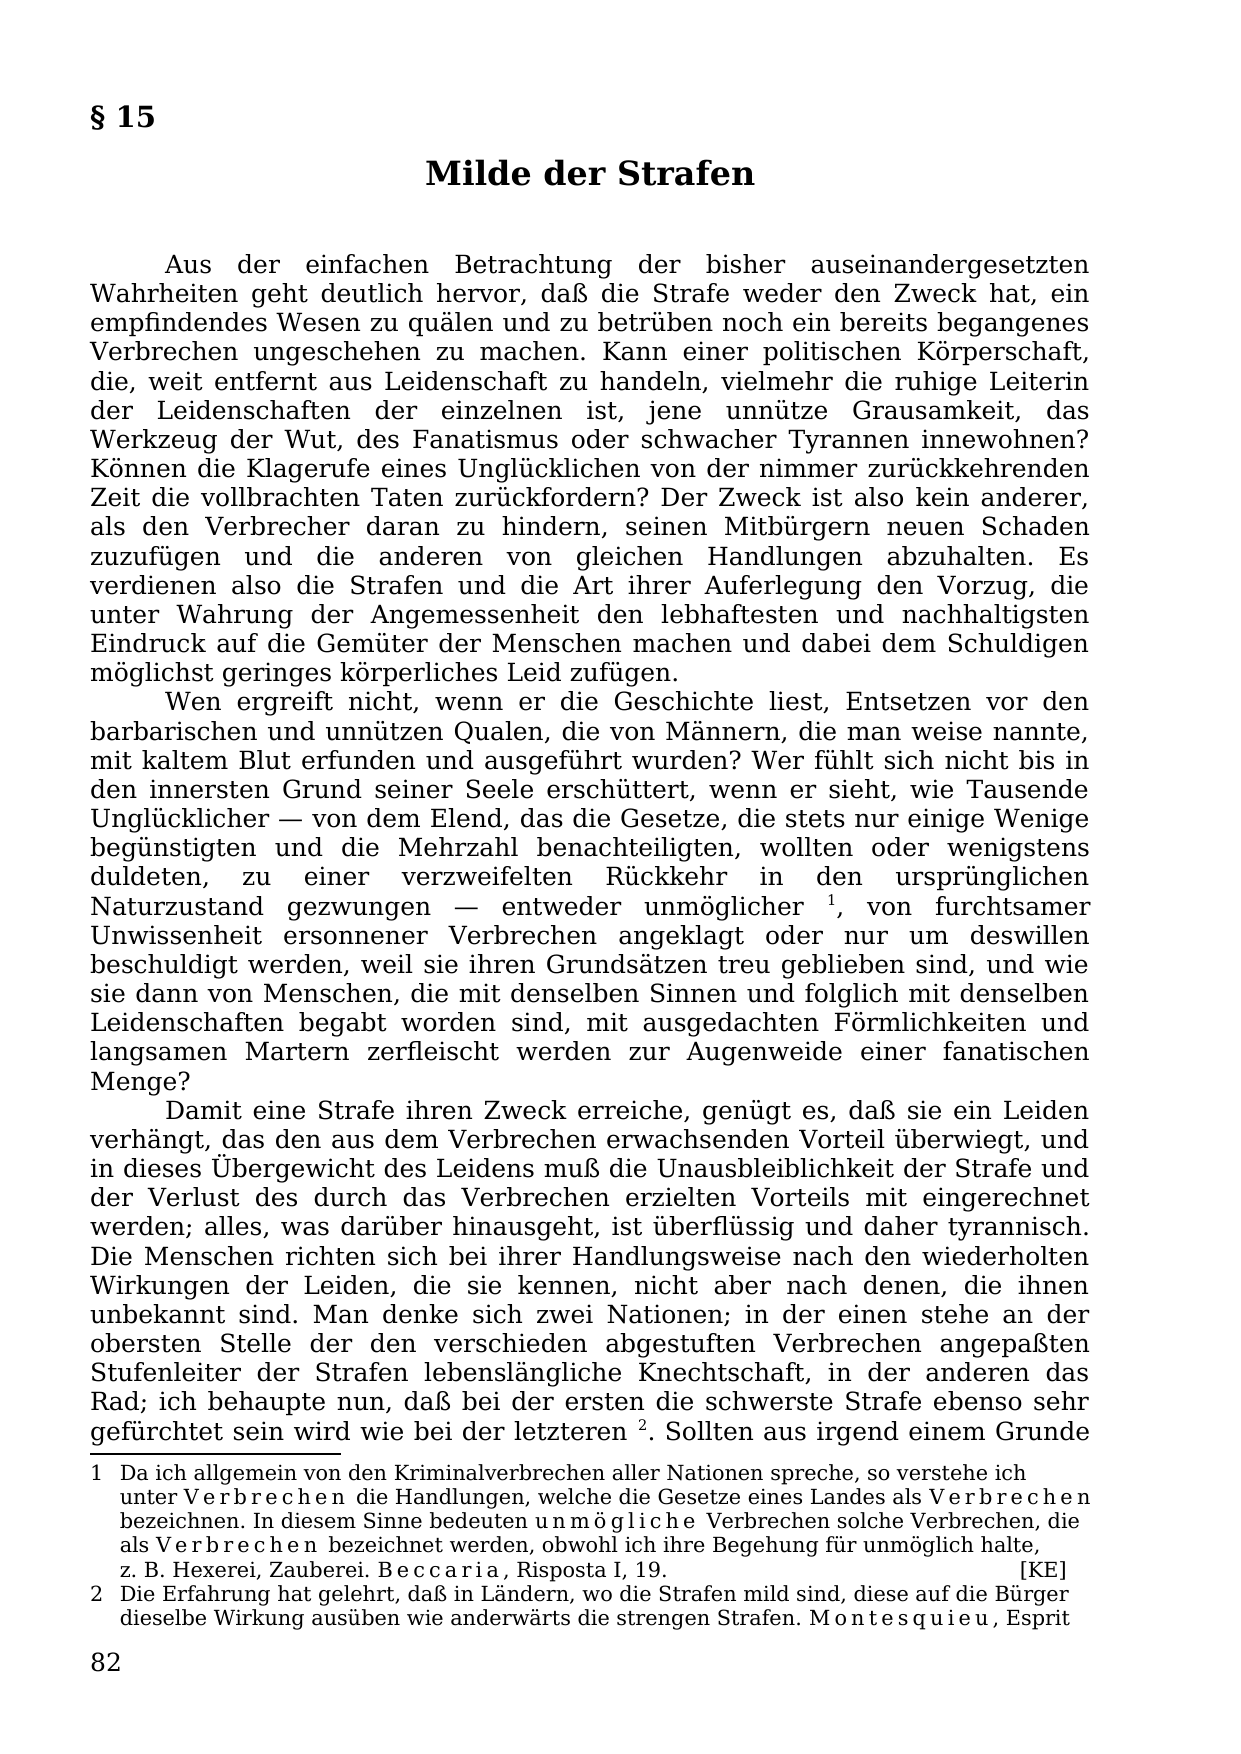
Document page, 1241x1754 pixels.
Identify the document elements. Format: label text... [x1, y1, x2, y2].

text Milde der Strafen [90, 134, 1091, 193]
text Aus der einfachen Betrachtung der bisher auseinandergesetzten Wahrheiten geht deutlich hervor, daß die Strafe weder den Zweck hat, ein empﬁndendes Wesen zu quälen und zu betrüben noch ein bereits begangenes Verbrechen ungeschehen zu machen. Kann einer politischen Körperschaft, die, weit entfernt aus Leidenschaft zu handeln, vielmehr die ruhige Leiterin der Leidenschaften der einzelnen ist, jene unnütze Grausamkeit, das Werkzeug der Wut, des Fanatismus oder schwacher Tyrannen innewohnen? Können die Klagerufe eines Unglücklichen von der nimmer zurückkehrenden Zeit die vollbrachten Taten zurückfordern? Der Zweck ist also kein anderer, als den Verbrecher daran zu hindern, seinen Mitbürgern neuen Schaden zuzufügen und die anderen von gleichen Handlungen abzuhalten. Es verdienen also die Strafen und die Art ihrer Auferlegung den Vorzug, die unter Wahrung der Angemessenheit den lebhaftesten und nachhaltigsten Eindruck auf die Gemüter der Menschen machen und dabei dem Schuldigen möglichst geringes körperliches Leid zufügen. [90, 250, 1091, 687]
text § 15 [90, 75, 1091, 134]
text Da ich allgemein von den Kriminalverbrechen aller Nationen spreche, so verstehe ich unter Verbrechen die Handlungen, welche die Gesetze eines Landes als Verbrechen bezeichnen. In diesem Sinne bedeuten unmögliche Verbrechen solche Verbrechen, die als Verbrechen bezeichnet werden, obwohl ich ihre Begehung für unmöglich halte, z. B. Hexerei, Zauberei. Beccaria, Risposta I, 19. [KE] [90, 1461, 1091, 1582]
text Damit eine Strafe ihren Zweck erreiche, genügt es, daß sie ein Leiden verhängt, das den aus dem Verbrechen erwachsenden Vorteil überwiegt, und in dieses Übergewicht des Leidens muß die Unausbleiblichkeit der Strafe und der Verlust des durch das Verbrechen erzielten Vorteils mit eingerechnet werden; alles, was darüber hinausgeht, ist überﬂüssig und daher tyrannisch. Die Menschen richten sich bei ihrer Handlungsweise nach den wiederholten Wirkungen der Leiden, die sie kennen, nicht aber nach denen, die ihnen unbekannt sind. Man denke sich zwei Nationen; in der einen stehe an der obersten Stelle der den verschieden abgestuften Verbrechen angepaßten Stufenleiter der Strafen lebenslängliche Knechtschaft, in der anderen das Rad; ich behaupte nun, daß bei der ersten die schwerste Strafe ebenso sehr gefürchtet sein wird wie bei der letzteren . Sollten aus irgend einem Grunde [90, 1096, 1091, 1446]
text Die Erfahrung hat gelehrt, daß in Ländern, wo die Strafen mild sind, diese auf die Bürger dieselbe Wirkung ausüben wie anderwärts die strengen Strafen. Montesquieu, Esprit [90, 1582, 1091, 1631]
text Wen ergreift nicht, wenn er die Geschichte liest, Entsetzen vor den barbarischen und unnützen Qualen, die von Männern, die man weise nannte, mit kaltem Blut erfunden und ausgeführt wurden? Wer fühlt sich nicht bis in den innersten Grund seiner Seele erschüttert, wenn er sieht, wie Tausende Unglücklicher — von dem Elend, das die Gesetze, die stets nur einige Wenige begünstigten und die Mehrzahl benachteiligten, wollten oder wenigstens duldeten, zu einer verzweifelten Rückkehr in den ursprünglichen Naturzustand gezwungen — entweder unmöglicher , von furchtsamer Unwissenheit er­sonnener Verbrechen angeklagt oder nur um deswillen beschuldigt werden, weil sie ihren Grundsätzen treu geblieben sind, und wie sie dann von Menschen, die mit denselben Sinnen und folglich mit denselben Leidenschaften begabt worden sind, mit ausgedachten Förmlichkeiten und langsamen Martern zerfleischt werden zur Augenweide einer fanatischen Menge? [90, 687, 1091, 1096]
